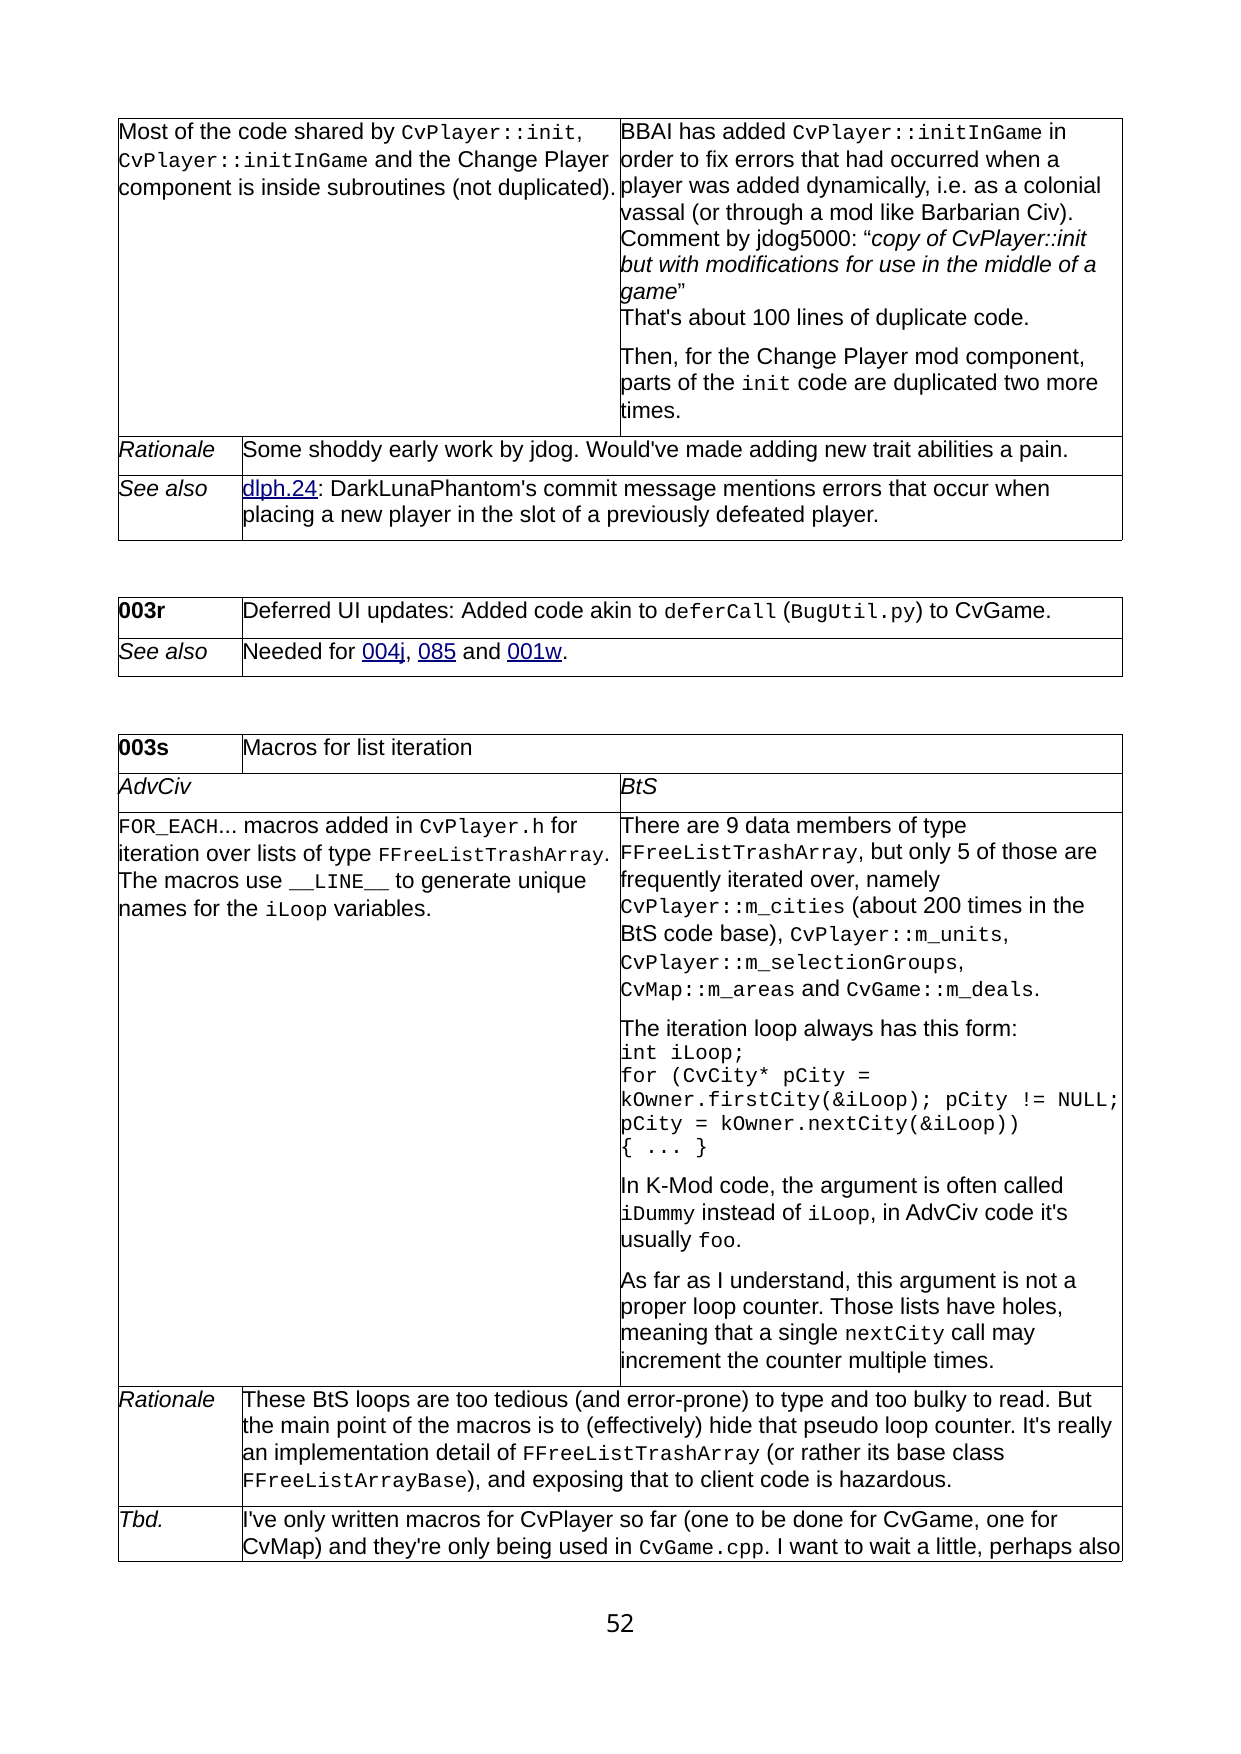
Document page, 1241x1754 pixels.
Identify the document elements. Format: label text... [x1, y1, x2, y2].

table_cell dlph.24: DarkLunaPhantom's commit message mentions errors that occur when placing a new player in the slot of a previously defeated player. [243, 476, 1122, 540]
table_header Macros for list iteration [243, 735, 1122, 773]
table_cell Tbd. [119, 1507, 242, 1561]
table_cell These BtS loops are too tedious (and error-prone) to type and too bulky to read. But the main point of the macros is to (effectively) hide that pseudo loop counter. It's really an implementation detail of FFreeListTrashArray (or rather its base class FFreeListArrayBase), and exposing that to client code is hazardous. [243, 1387, 1122, 1506]
table_header Deferred UI updates: Added code akin to deferCall (BugUtil.py) to CvGame. [243, 598, 1122, 637]
table_cell Rationale [119, 437, 242, 474]
table_cell FOR_EACH... macros added in CvPlayer.h for iteration over lists of type FFreeListTrashArray. The macros use __LINE__ to generate unique names for the iLoop variables. [119, 813, 620, 1386]
table_header 003s [119, 735, 242, 773]
table_header 003r [119, 598, 242, 637]
table_cell See also [119, 476, 242, 540]
table_cell BBAI has added CvPlayer::initInGame in order to fix errors that had occurred when a player was added dynamically, i.e. as a colonial vassal (or through a mod like Barbarian Civ). Comment by jdog5000: “copy of CvPlayer::init but with modifications for use in the middle of a game” That's about 100 lines of duplicate code. Then, for the Change Player mod component, parts of the init code are duplicated two more times. [621, 119, 1122, 436]
table_cell See also [119, 639, 242, 676]
table_cell There are 9 data members of type FFreeListTrashArray, but only 5 of those are frequently iterated over, namely CvPlayer::m_cities (about 200 times in the BtS code base), CvPlayer::m_units, CvPlayer::m_selectionGroups, CvMap::m_areas and CvGame::m_deals. The iteration loop always has this form: int iLoop; for (CvCity* pCity = kOwner.firstCity(&iLoop); pCity != NULL; pCity = kOwner.nextCity(&iLoop)) { ... } In K-Mod code, the argument is often called iDummy instead of iLoop, in AdvCiv code it's usually foo. As far as I understand, this argument is not a proper loop counter. Those lists have holes, meaning that a single nextCity call may increment the counter multiple times. [621, 813, 1122, 1386]
table_cell AdvCiv [119, 774, 620, 812]
table_cell BtS [621, 774, 1122, 812]
table_cell Needed for 004j, 085 and 001w. [243, 639, 1122, 676]
table_cell Some shoddy early work by jdog. Would've made adding new trait abilities a pain. [243, 437, 1122, 474]
table_cell Rationale [119, 1387, 242, 1506]
table_cell Most of the code shared by CvPlayer::init, CvPlayer::initInGame and the Change Player component is inside subroutines (not duplicated). [119, 119, 620, 436]
table_cell I've only written macros for CvPlayer so far (one to be done for CvGame, one for CvMap) and they're only being used in CvGame.cpp. I want to wait a little, perhaps also [243, 1507, 1122, 1561]
